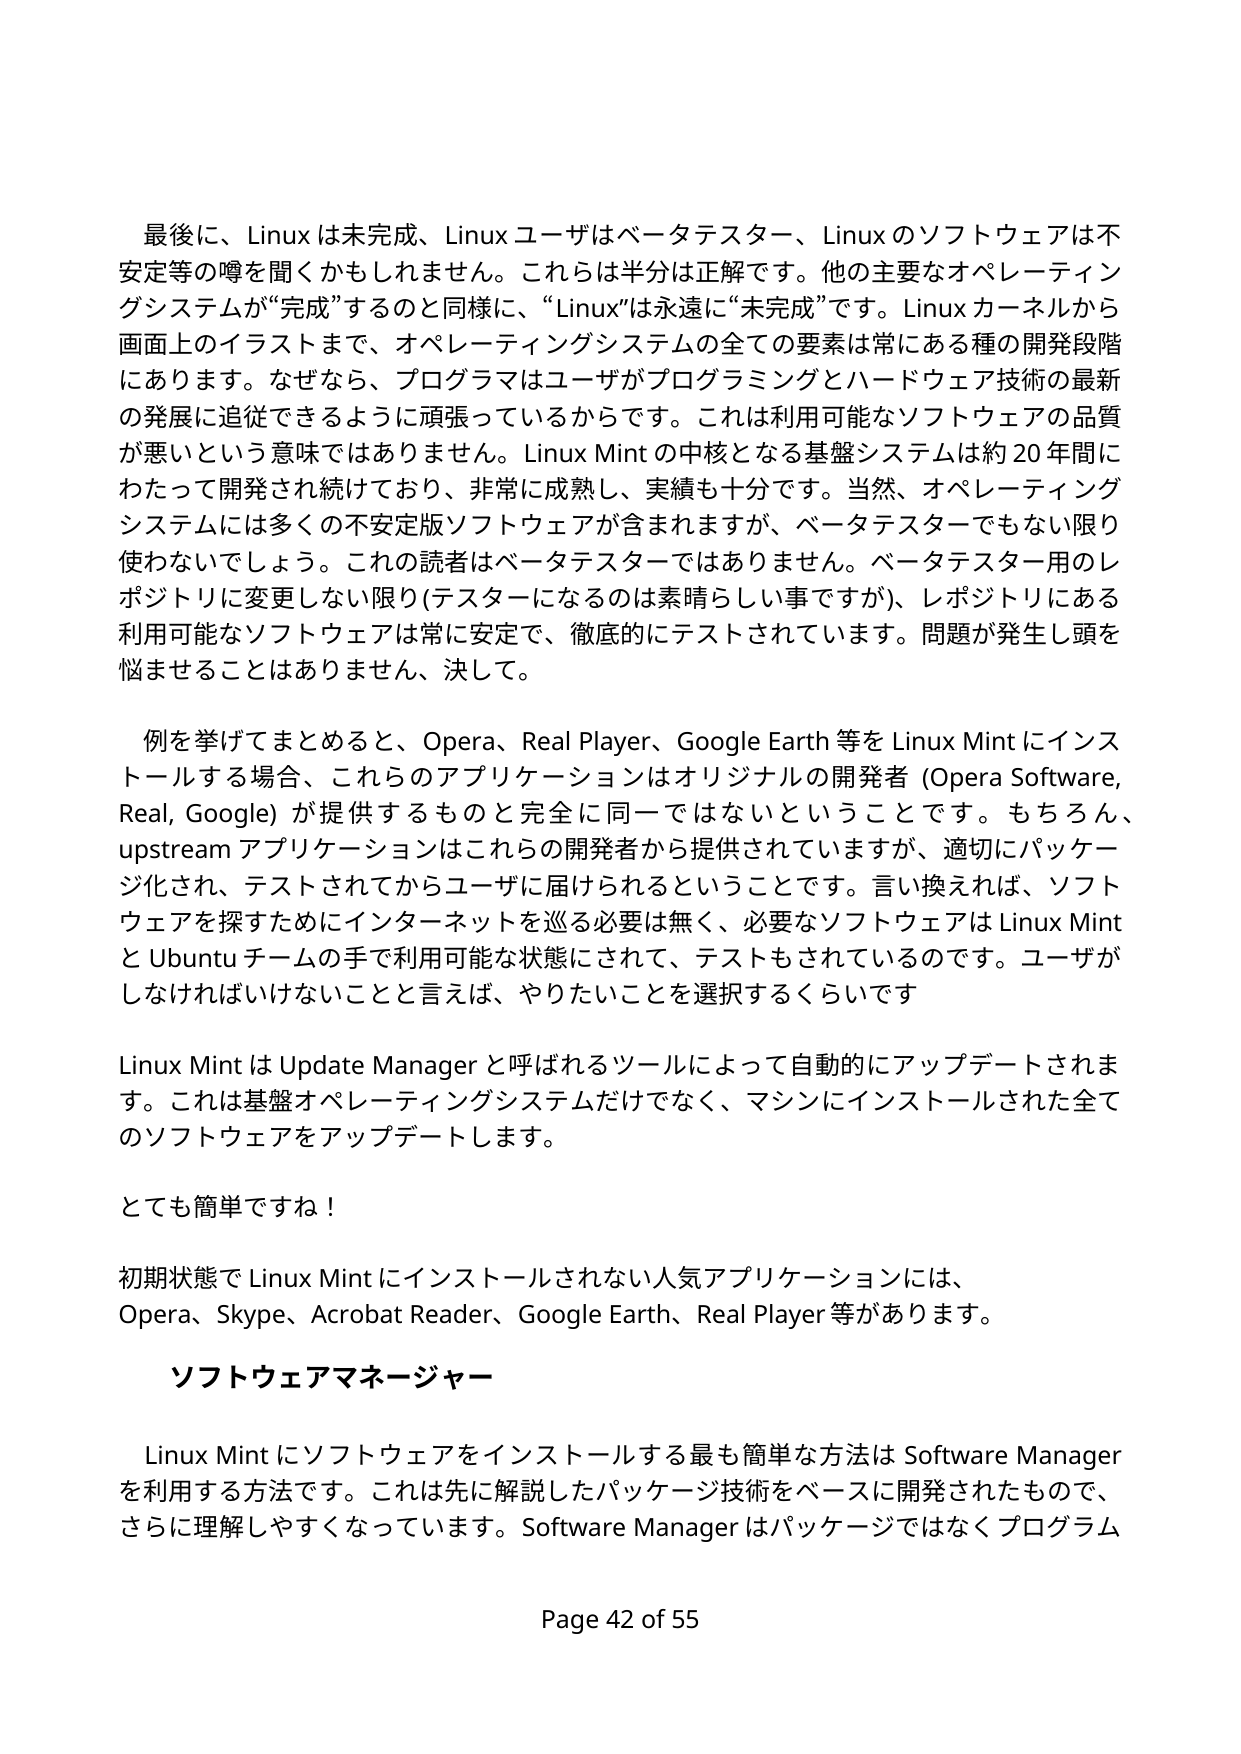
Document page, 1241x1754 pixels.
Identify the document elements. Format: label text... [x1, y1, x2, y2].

text とても簡単ですね！ [118, 1188, 1122, 1224]
text Linux Mintにソフトウェアをインストールする最も簡単な方法はSoftware Managerを利用する方法です。これは先に解説したパッケージ技術をベースに開発されたもので、さらに理解しやすくなっています。Software Managerはパッケージではなくプログラム [118, 1435, 1122, 1544]
text 例を挙げてまとめると、Opera、Real Player、Google Earth等をLinux Mintにインストールする場合、これらのアプリケーションはオリジナルの開発者 (Opera Software, Real, Google) が提供するものと完全に同一ではないということです。もちろん、upstreamアプリケーションはこれらの開発者から提供されていますが、適切にパッケージ化され、テストされてからユーザに届けられるということです。言い換えれば、ソフトウェアを探すためにインターネットを巡る必要は無く、必要なソフトウェアはLinux MintとUbuntuチームの手で利用可能な状態にされて、テストもされているのです。ユーザがしなければいけないことと言えば、やりたいことを選択するくらいです [118, 721, 1122, 1011]
text Linux MintはUpdate Managerと呼ばれるツールによって自動的にアップデートされます。これは基盤オペレーティングシステムだけでなく、マシンにインストールされた全てのソフトウェアをアップデートします。 [118, 1045, 1122, 1154]
text 最後に、Linuxは未完成、Linuxユーザはベータテスター、Linuxのソフトウェアは不安定等の噂を聞くかもしれません。これらは半分は正解です。他の主要なオペレーティングシステムが“完成”するのと同様に、“Linux”は永遠に“未完成”です。Linuxカーネルから画面上のイラストまで、オペレーティングシステムの全ての要素は常にある種の開発段階にあります。なぜなら、プログラマはユーザがプログラミングとハードウェア技術の最新の発展に追従できるように頑張っているからです。これは利用可能なソフトウェアの品質が悪いという意味ではありません。Linux Mintの中核となる基盤システムは約20年間にわたって開発され続けており、非常に成熟し、実績も十分です。当然、オペレーティングシステムには多くの不安定版ソフトウェアが含まれますが、ベータテスターでもない限り使わないでしょう。これの読者はベータテスターではありません。ベータテスター用のレポジトリに変更しない限り(テスターになるのは素晴らしい事ですが)、レポジトリにある利用可能なソフトウェアは常に安定で、徹底的にテストされています。問題が発生し頭を悩ませることはありません、決して。 [118, 216, 1122, 687]
text 初期状態でLinux Mintにインストールされない人気アプリケーションには、Opera、Skype、Acrobat Reader、Google Earth、Real Player等があります。 [118, 1258, 1122, 1331]
subtitle ソフトウェアマネージャー [118, 1356, 1122, 1395]
